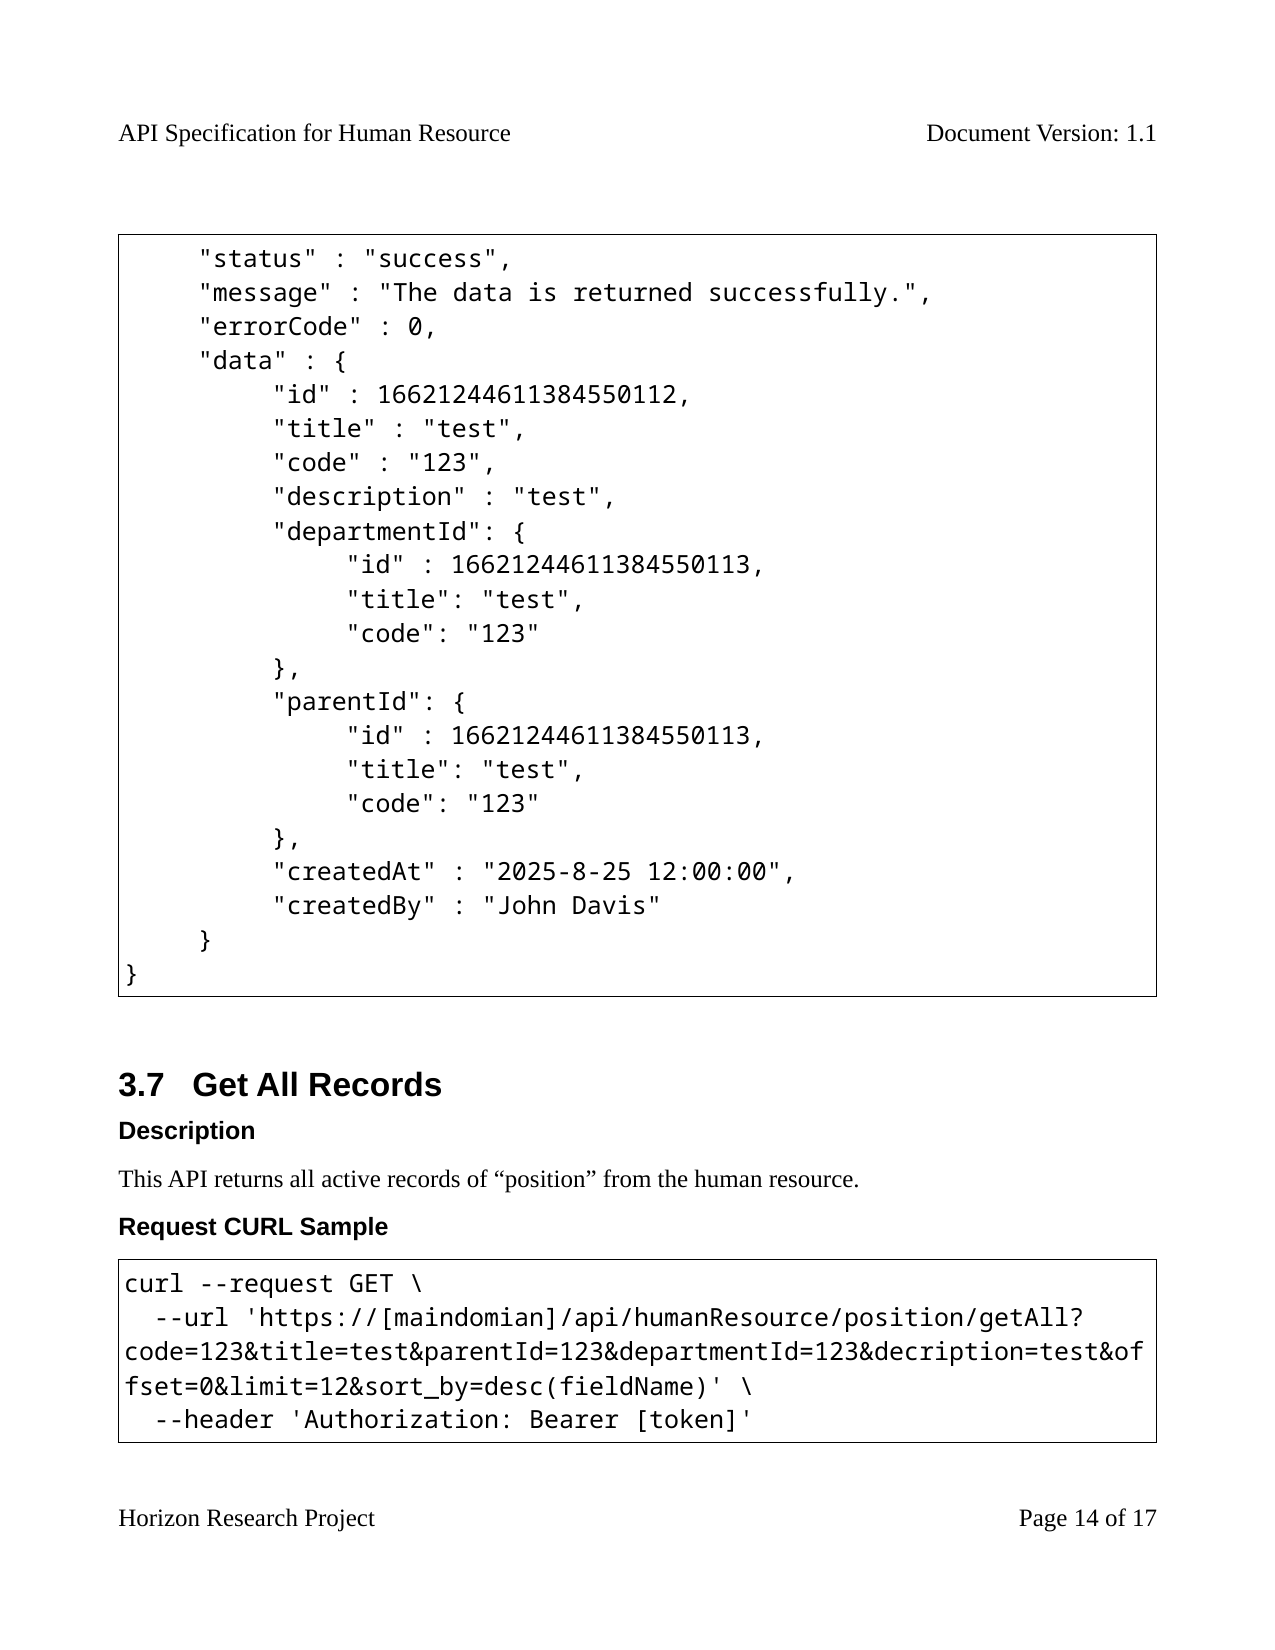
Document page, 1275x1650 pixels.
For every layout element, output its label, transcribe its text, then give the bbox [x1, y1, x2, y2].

text This API returns all active records of “position” from the human resource. [118, 1164, 1157, 1193]
subtitle Get All Records [118, 1065, 1157, 1104]
table_header "status" : "success", "message" : "The data is returned successfully.", "errorCode" : 0, "data" : { "id" : 16621244611384550112, "title" : "test", "code" : "123", "description" : "test", "departmentId": { "id" : 16621244611384550113, "title": "test", "code": "123" }, "parentId": { "id" : 16621244611384550113, "title": "test", "code": "123" }, "createdAt" : "2025-8-25 12:00:00", "createdBy" : "John Davis" } } [119, 235, 1156, 996]
text Description [118, 1116, 1157, 1145]
table_header curl --request GET \ --url 'https://[maindomian]/api/humanResource/position/getAll?code=123&title=test&parentId=123&departmentId=123&decription=test&offset=0&limit=12&sort_by=desc(fieldName)' \ --header 'Authorization: Bearer [token]' [119, 1260, 1156, 1442]
text Request CURL Sample [118, 1212, 1157, 1240]
